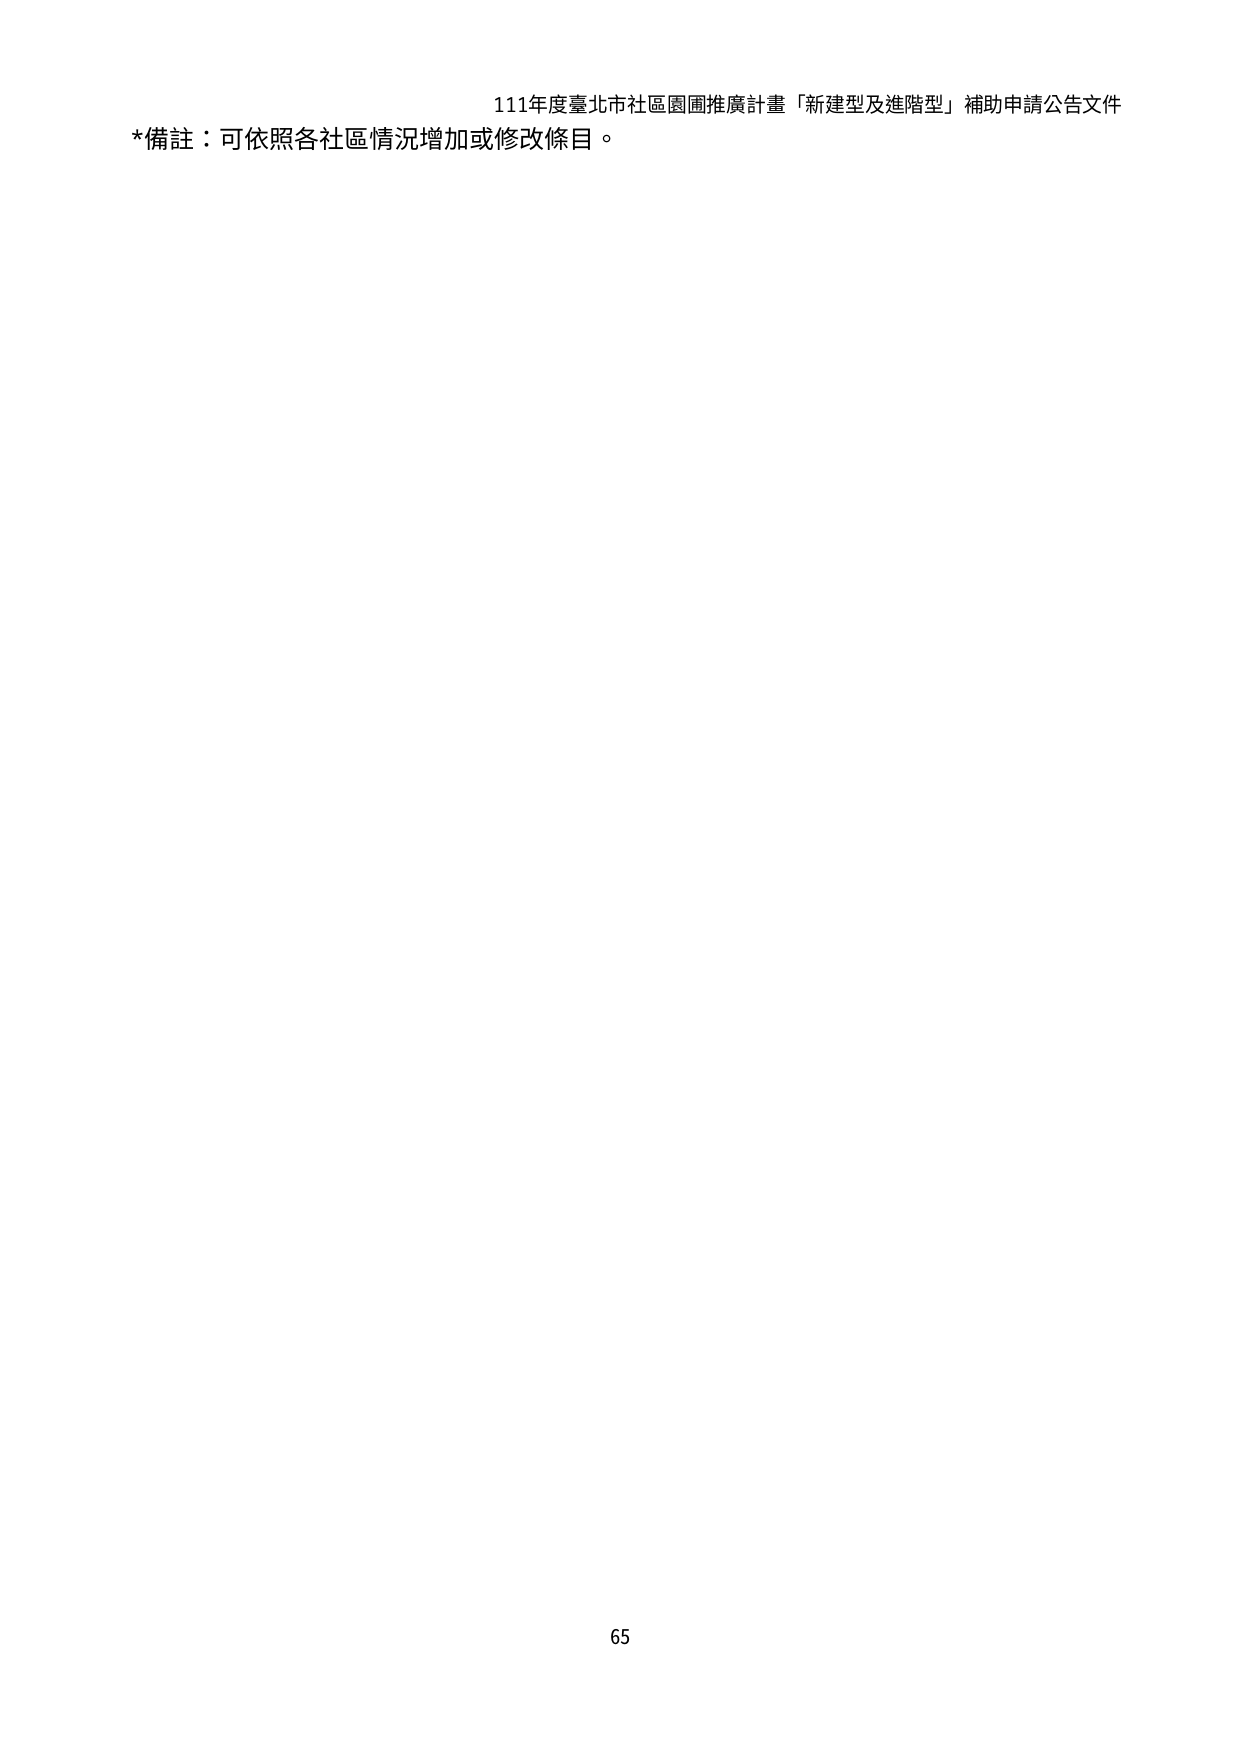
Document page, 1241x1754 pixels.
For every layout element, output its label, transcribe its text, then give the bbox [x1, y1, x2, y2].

text *備註：可依照各社區情況增加或修改條目。 [129, 120, 1122, 156]
